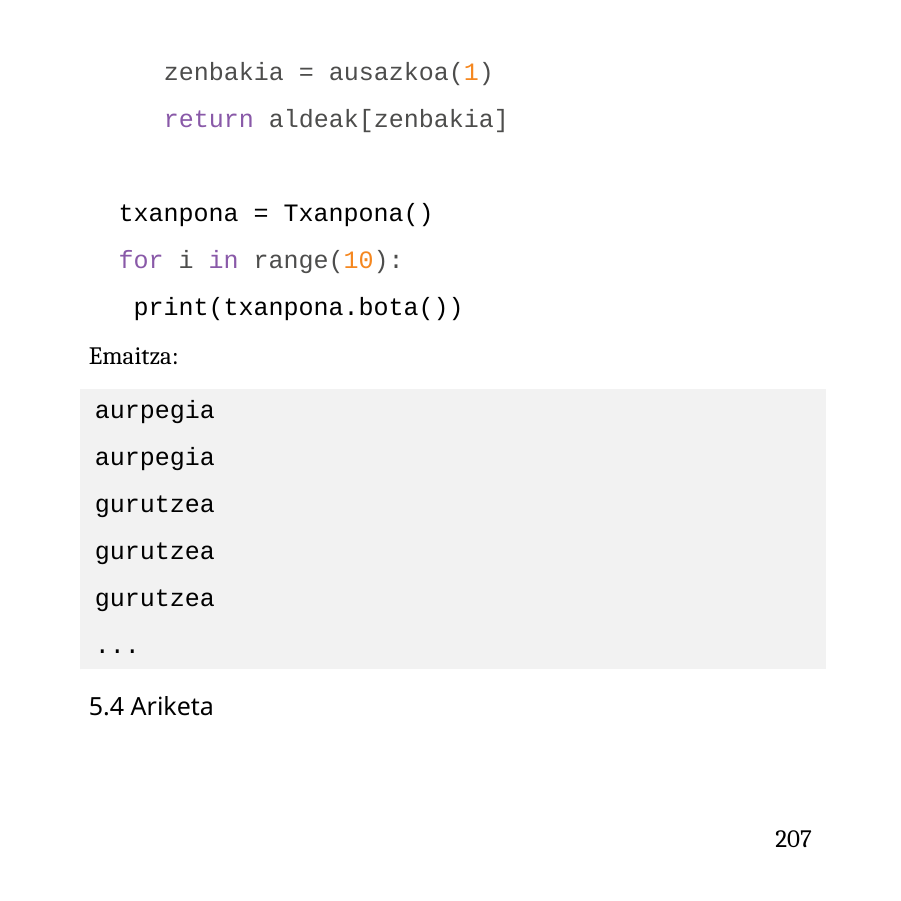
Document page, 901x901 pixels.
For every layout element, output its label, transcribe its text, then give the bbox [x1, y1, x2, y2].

text Emaitza: [89, 342, 811, 370]
text aurpegia [86, 395, 820, 426]
text print(txanpona.bota()) [118, 294, 811, 323]
text 5.4 Ariketa [89, 688, 811, 722]
text aurpegia [86, 436, 820, 473]
text return aldeak[zenbakia] [118, 106, 811, 134]
text zenbakia = ausazkoa(1) [118, 59, 811, 87]
text for i in range(10): [118, 247, 811, 276]
text gurutzea [86, 530, 820, 567]
text gurutzea [86, 483, 820, 520]
text ... [86, 624, 820, 663]
text gurutzea [86, 577, 820, 614]
text txanpona = Txanpona() [118, 200, 811, 229]
